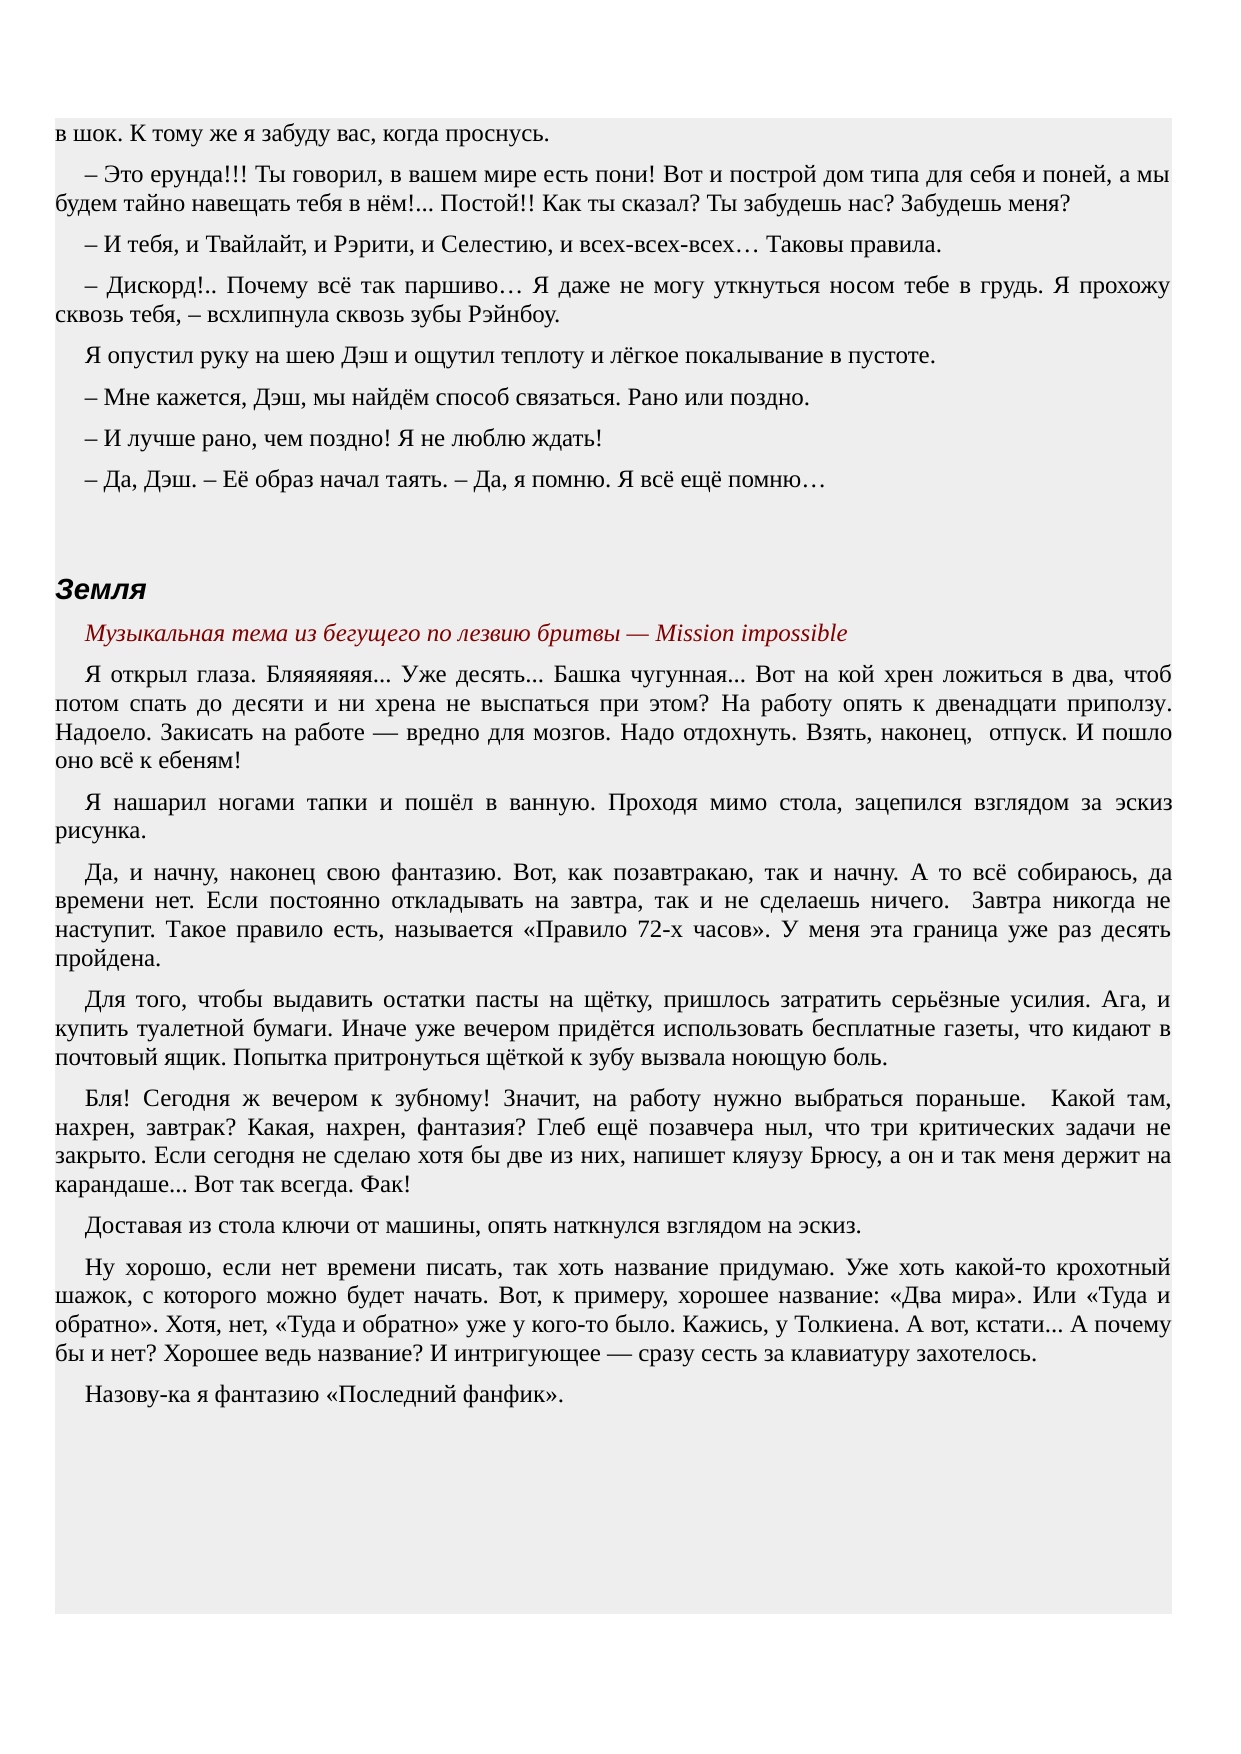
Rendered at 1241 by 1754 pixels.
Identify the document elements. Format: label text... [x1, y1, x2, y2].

text Музыкальная тема из бегущего по лезвию бритвы — Mission impossible [55, 618, 1172, 647]
text – И тебя, и Твайлайт, и Рэрити, и Селестию, и всех-всех-всех… Таковы правила. [55, 229, 1172, 258]
subtitle Земля [55, 572, 1172, 605]
text – Мне кажется, Дэш, мы найдём способ связаться. Рано или поздно. [55, 382, 1172, 411]
text Да, и начну, наконец свою фантазию. Вот, как позавтракаю, так и начну. А то всё собираюсь, да времени нет. Если постоянно откладывать на завтра, так и не сделаешь ничего. Завтра никогда не наступит. Такое правило есть, называется «Правило 72-х часов». У меня эта граница уже раз десять пройдена. [55, 857, 1172, 972]
text Для того, чтобы выдавить остатки пасты на щётку, пришлось затратить серьёзные усилия. Ага, и купить туалетной бумаги. Иначе уже вечером придётся использовать бесплатные газеты, что кидают в почтовый ящик. Попытка притронуться щёткой к зубу вызвала ноющую боль. [55, 984, 1172, 1070]
text – Да, Дэш. – Её образ начал таять. – Да, я помню. Я всё ещё помню… [55, 464, 1172, 493]
text Назову-ка я фантазию «Последний фанфик». [55, 1379, 1172, 1408]
text Я нашарил ногами тапки и пошёл в ванную. Проходя мимо стола, зацепился взглядом за эскиз рисунка. [55, 787, 1172, 844]
text – Дискорд!.. Почему всё так паршиво… Я даже не могу уткнуться носом тебе в грудь. Я прохожу сквозь тебя, – всхлипнула сквозь зубы Рэйнбоу. [55, 271, 1172, 328]
text – И лучше рано, чем поздно! Я не люблю ждать! [55, 423, 1172, 452]
text Бля! Сегодня ж вечером к зубному! Значит, на работу нужно выбраться пораньше. Какой там, нахрен, завтрак? Какая, нахрен, фантазия? Глеб ещё позавчера ныл, что три критических задачи не закрыто. Если сегодня не сделаю хотя бы две из них, напишет кляузу Брюсу, а он и так меня держит на карандаше... Вот так всегда. Фак! [55, 1083, 1172, 1198]
text в шок. К тому же я забуду вас, когда проснусь. [55, 118, 1172, 147]
text Доставая из стола ключи от машины, опять наткнулся взглядом на эскиз. [55, 1210, 1172, 1239]
text Ну хорошо, если нет времени писать, так хоть название придумаю. Уже хоть какой-то крохотный шажок, с которого можно будет начать. Вот, к примеру, хорошее название: «Два мира». Или «Туда и обратно». Хотя, нет, «Туда и обратно» уже у кого-то было. Кажись, у Толкиена. А вот, кстати... А почему бы и нет? Хорошее ведь название? И интригующее — сразу сесть за клавиатуру захотелось. [55, 1252, 1172, 1367]
text – Это ерунда!!! Ты говорил, в вашем мире есть пони! Вот и построй дом типа для себя и поней, а мы будем тайно навещать тебя в нём!... Постой!! Как ты сказал? Ты забудешь нас? Забудешь меня? [55, 159, 1172, 217]
text Я открыл глаза. Бляяяяяяя... Уже десять... Башка чугунная... Вот на кой хрен ложиться в два, чтоб потом спать до десяти и ни хрена не выспаться при этом? На работу опять к двенадцати приползу. Надоело. Закисать на работе — вредно для мозгов. Надо отдохнуть. Взять, наконец, отпуск. И пошло оно всё к ебеням! [55, 659, 1172, 774]
text Я опустил руку на шею Дэш и ощутил теплоту и лёгкое покалывание в пустоте. [55, 341, 1172, 369]
